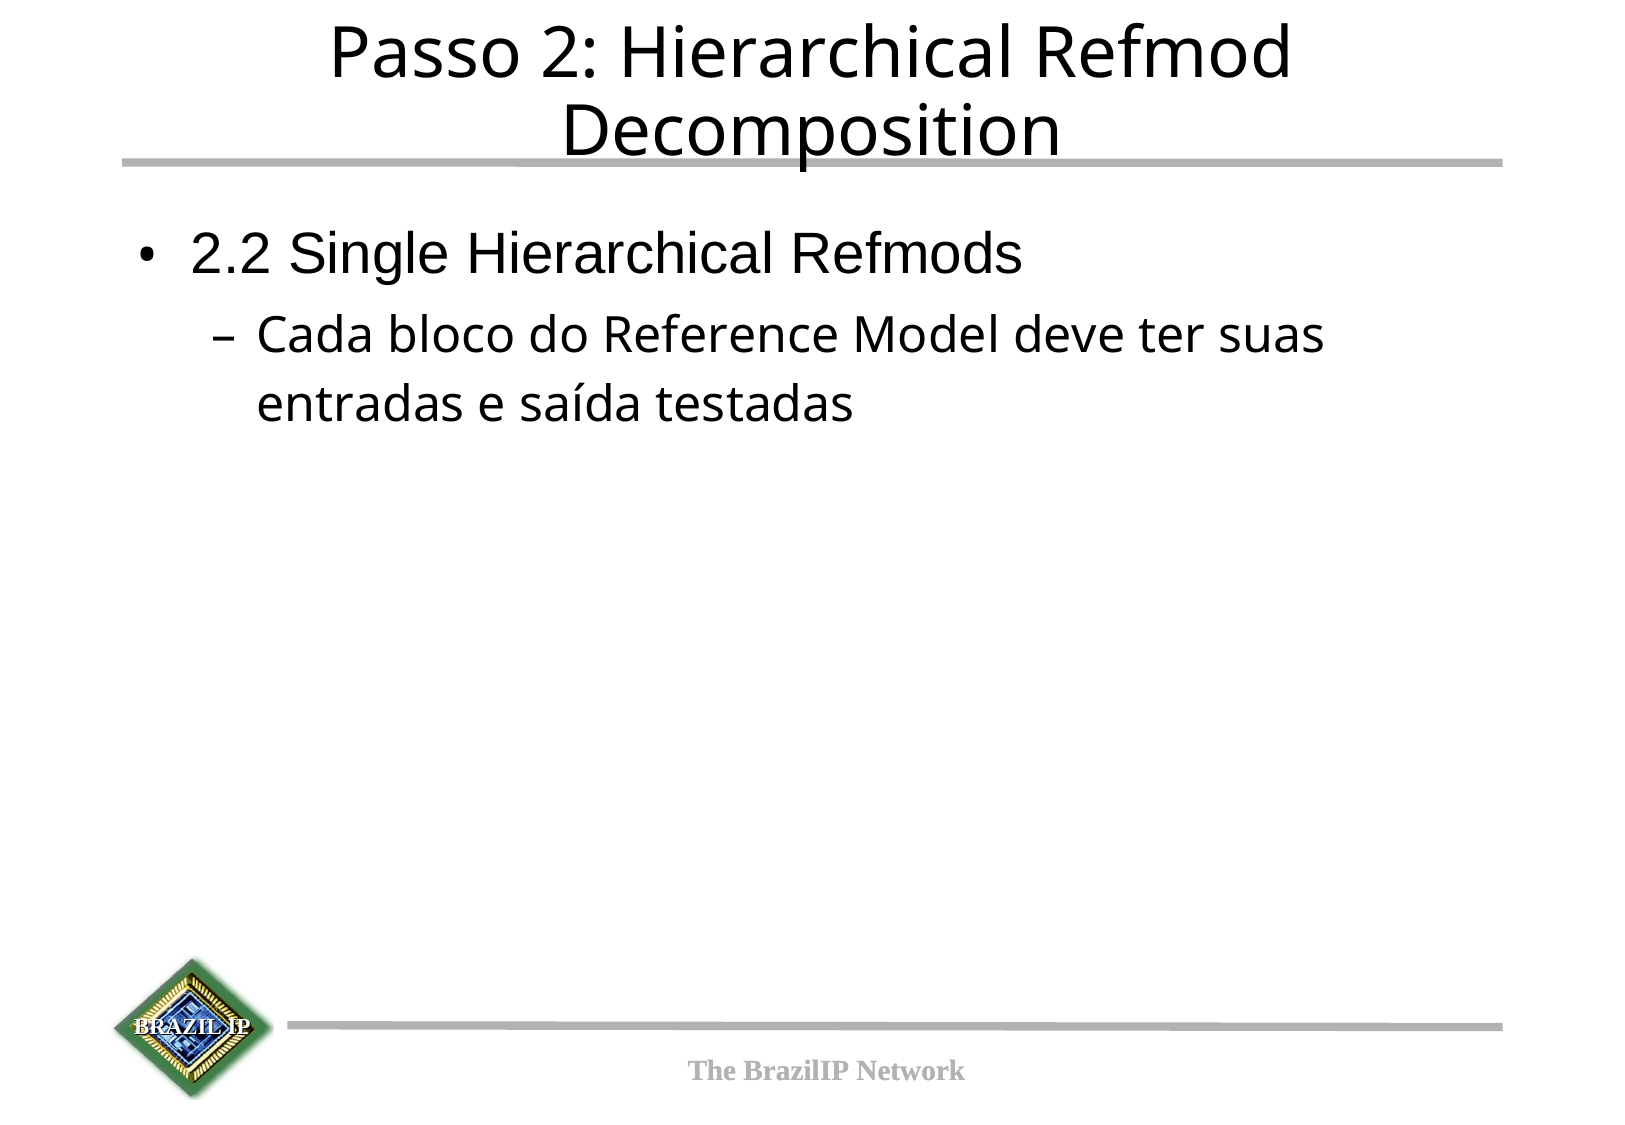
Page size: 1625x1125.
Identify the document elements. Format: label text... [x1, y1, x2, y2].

title Passo 2: Hierarchical Refmod Decomposition [121, 0, 1502, 191]
picture [108, 953, 274, 1100]
list 2.2 Single Hierarchical Refmods Cada bloco do Reference Model deve ter suas entradas e saída testadas [121, 212, 1487, 943]
